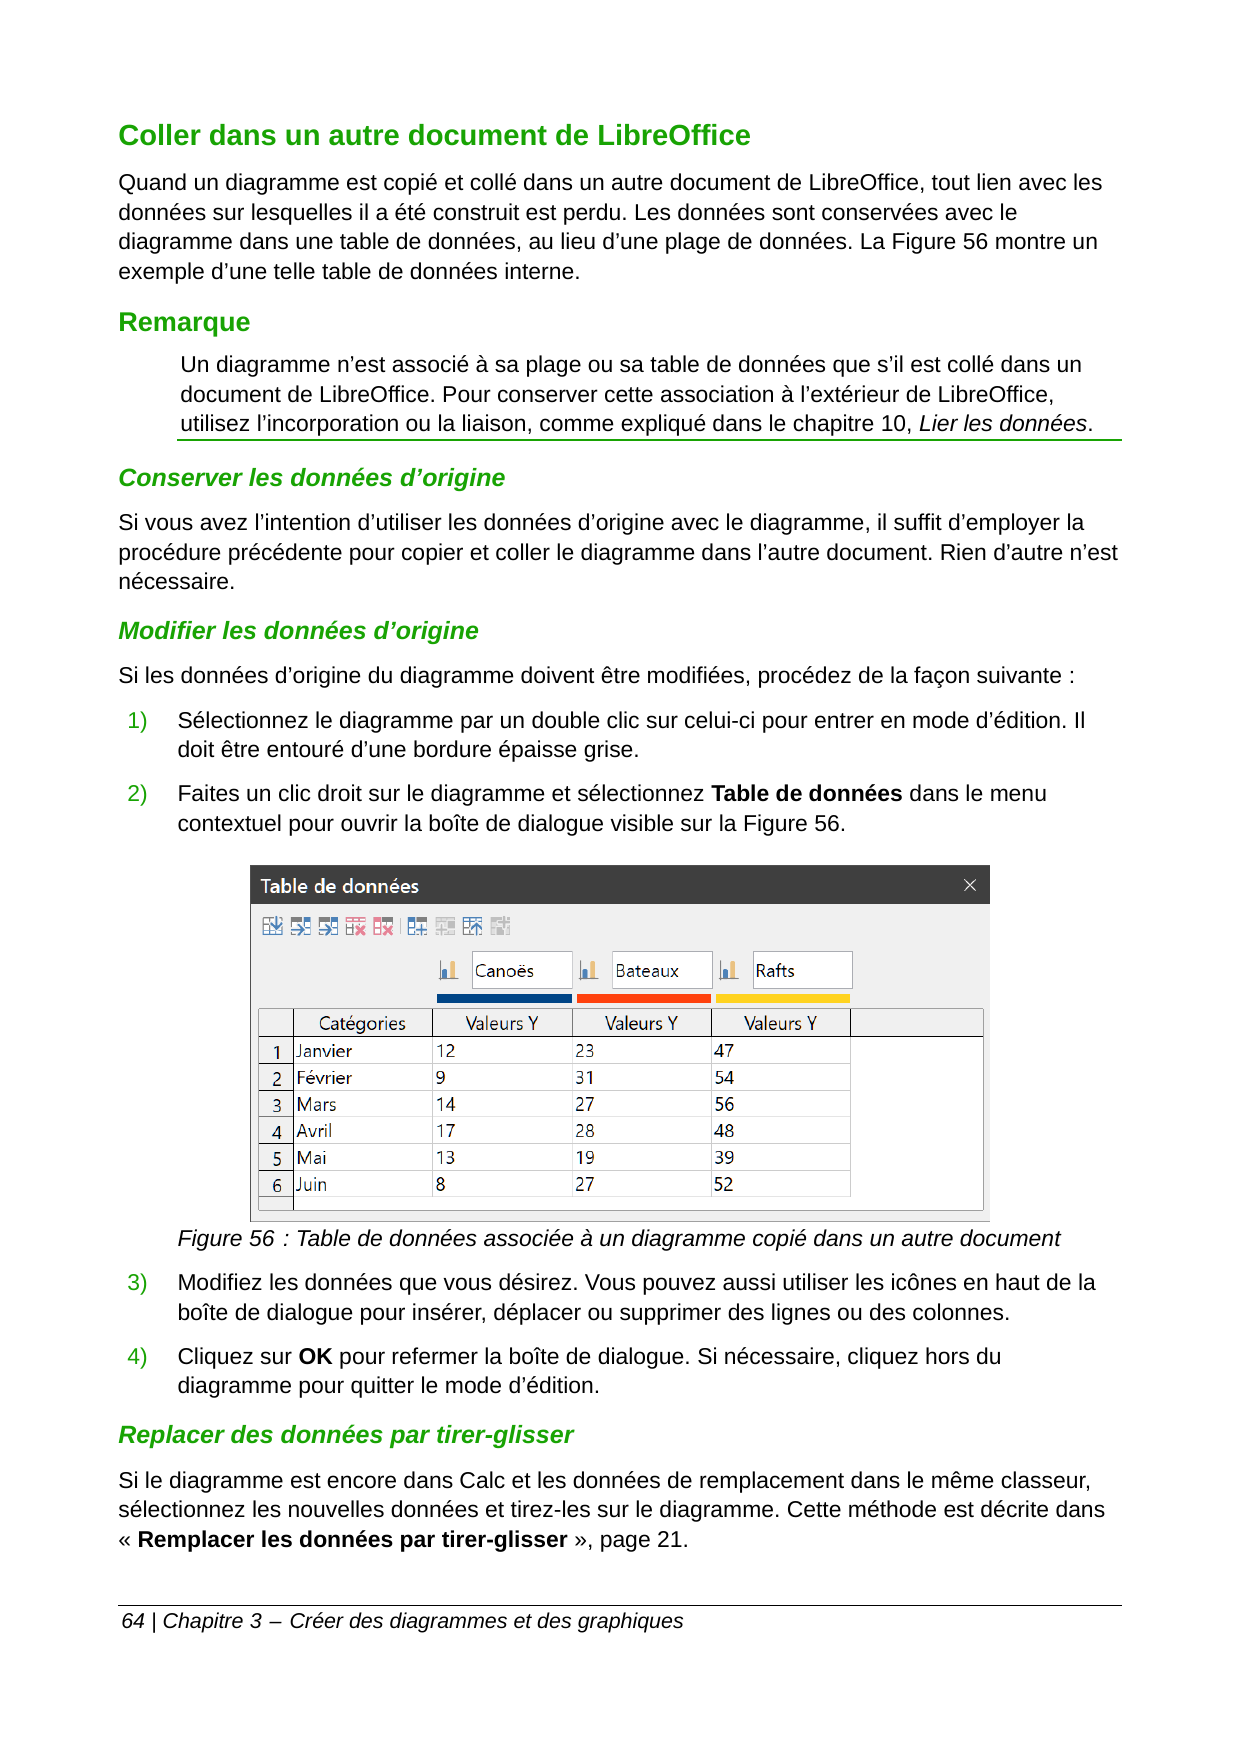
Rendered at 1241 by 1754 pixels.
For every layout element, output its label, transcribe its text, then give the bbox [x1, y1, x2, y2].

subtitle Coller dans un autre document de LibreOffice [118, 118, 1122, 152]
subtitle Replacer des données par tirer-glisser [118, 1419, 1122, 1449]
list Modifiez les données que vous désirez. Vous pouvez aussi utiliser les icônes en haut de la boîte de dialogue pour insérer, déplacer ou supprimer des lignes ou des colonnes. [148, 1266, 1122, 1325]
text Quand un diagramme est copié et collé dans un autre document de LibreOffice, tout lien avec les données sur lesquelles il a été construit est perdu. Les données sont conservées avec le diagramme dans une table de données, au lieu d’une plage de données. La Figure 56 montre un exemple d’une telle table de données interne. [118, 166, 1122, 284]
subtitle Conserver les données d’origine [118, 462, 1122, 491]
text Un diagramme n’est associé à sa plage ou sa table de données que s’il est collé dans un document de LibreOffice. Pour conserver cette association à l’extérieur de LibreOffice, utilisez l’incorporation ou la liaison, comme expliqué dans le chapitre 10, Lier les données. [177, 345, 1122, 439]
text Figure 56 : Table de données associée à un diagramme copié dans un autre document [118, 1222, 1122, 1251]
picture [250, 865, 990, 1222]
text Remarque [118, 306, 1122, 337]
text Si vous avez l’intention d’utiliser les données d’origine avec le diagramme, il suffit d’employer la procédure précédente pour copier et coller le diagramme dans l’autre document. Rien d’autre n’est nécessaire. [118, 506, 1122, 594]
subtitle Modifier les données d’origine [118, 615, 1122, 644]
list Faites un clic droit sur le diagramme et sélectionnez Table de données dans le menu contextuel pour ouvrir la boîte de dialogue visible sur la Figure 56. [148, 777, 1122, 836]
text Si les données d’origine du diagramme doivent être modifiées, procédez de la façon suivante : [118, 659, 1122, 689]
list Sélectionnez le diagramme par un double clic sur celui-ci pour entrer en mode d’édition. Il doit être entouré d’une bordure épaisse grise. [148, 703, 1122, 762]
text Si le diagramme est encore dans Calc et les données de remplacement dans le même classeur, sélectionnez les nouvelles données et tirez-les sur le diagramme. Cette méthode est décrite dans « Remplacer les données par tirer-glisser », page 21. [118, 1463, 1122, 1552]
list Cliquez sur OK pour refermer la boîte de dialogue. Si nécessaire, cliquez hors du diagramme pour quitter le mode d’édition. [148, 1340, 1122, 1399]
